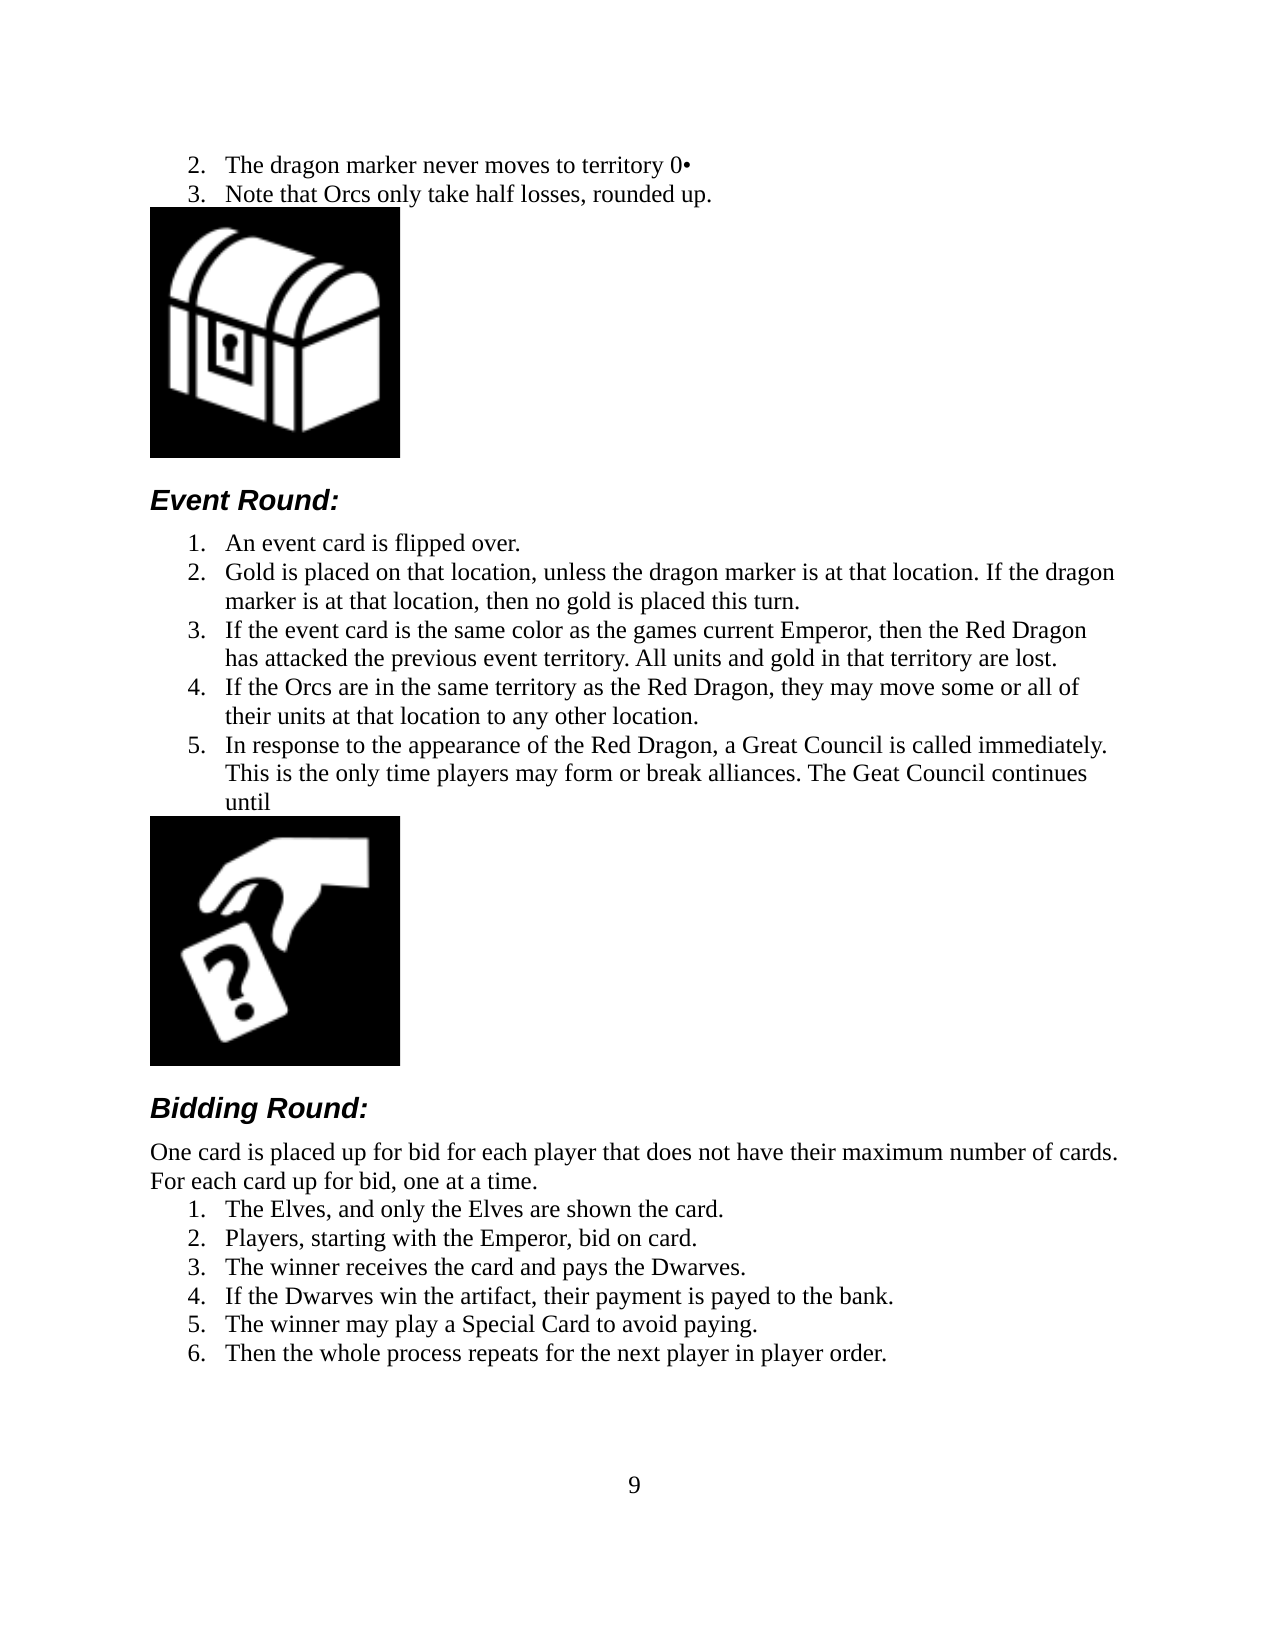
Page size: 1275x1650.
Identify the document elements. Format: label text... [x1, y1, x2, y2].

subtitle Event Round: [150, 482, 1125, 516]
subtitle Bidding Round: [150, 1091, 1125, 1124]
list Then the whole process repeats for the next player in player order. [187, 1338, 1125, 1367]
list An event card is flipped over. [187, 528, 1125, 557]
picture [150, 207, 400, 458]
list If the Orcs are in the same territory as the Red Dragon, they may move some or all of their units at that location to any other location. [187, 672, 1125, 730]
list If the event card is the same color as the games current Emperor, then the Red Dragon has attacked the previous event territory. All units and gold in that territory are lost. [187, 615, 1125, 672]
picture [150, 816, 400, 1066]
list Gold is placed on that location, unless the dragon marker is at that location. If the dragon marker is at that location, then no gold is placed this turn. [187, 557, 1125, 615]
text One card is placed up for bid for each player that does not have their maximum number of cards. For each card up for bid, one at a time. [150, 1137, 1125, 1194]
list The dragon marker never moves to territory 0• [187, 150, 1125, 179]
list Players, starting with the Emperor, bid on card. [187, 1223, 1125, 1252]
list The winner may play a Special Card to avoid paying. [187, 1309, 1125, 1338]
list The winner receives the card and pays the Dwarves. [187, 1252, 1125, 1281]
list In response to the appearance of the Red Dragon, a Great Council is called immediately. This is the only time players may form or break alliances. The Geat Council continues until [187, 730, 1125, 816]
list Note that Orcs only take half losses, rounded up. [187, 179, 1125, 207]
list The Elves, and only the Elves are shown the card. [187, 1194, 1125, 1223]
list If the Dwarves win the artifact, their payment is payed to the bank. [187, 1281, 1125, 1309]
